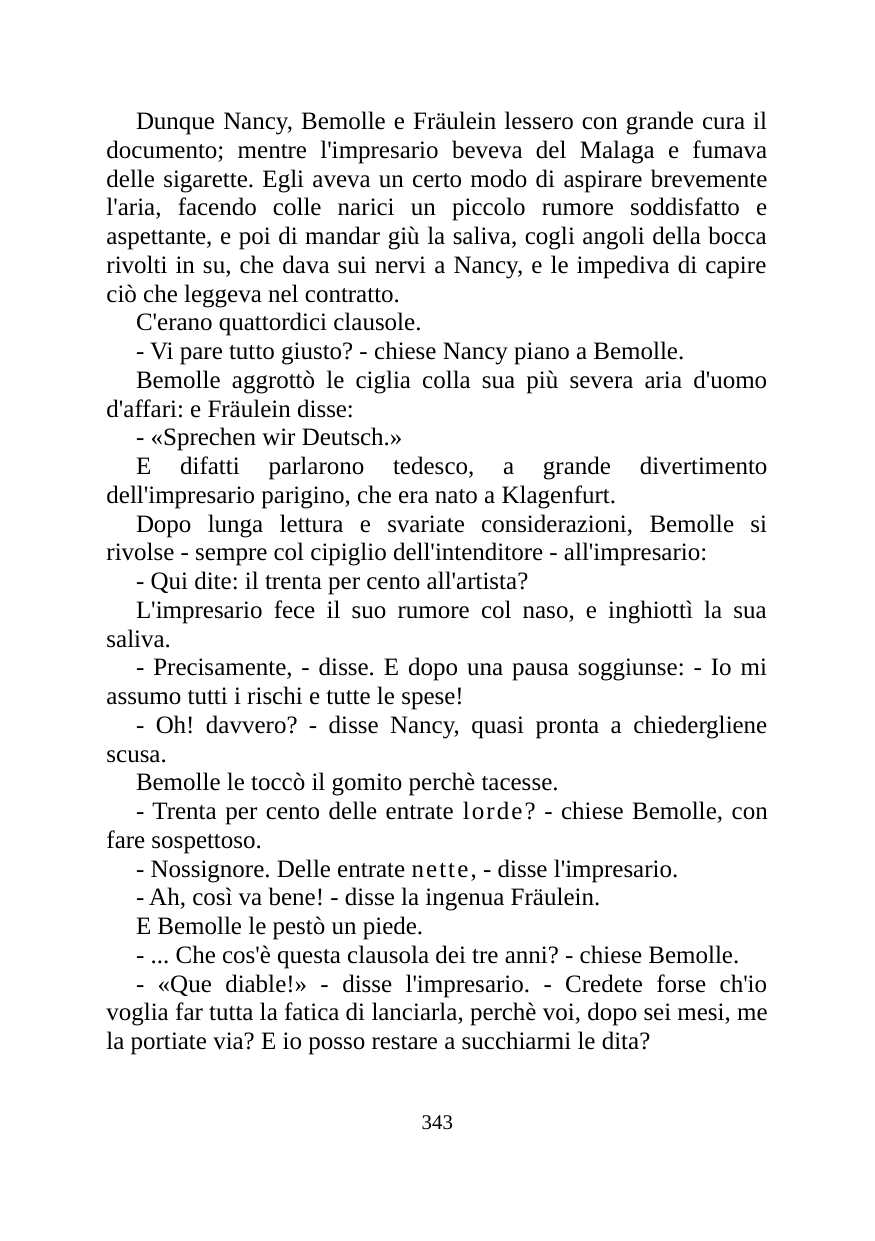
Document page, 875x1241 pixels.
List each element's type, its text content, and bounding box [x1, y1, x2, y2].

text C'erano quattordici clausole. [106, 307, 768, 336]
text - «Sprechen wir Deutsch.» [106, 422, 768, 451]
text Dopo lunga lettura e svariate considerazioni, Bemolle si rivolse - sempre col cipiglio dell'intenditore - all'impresario: [106, 509, 768, 566]
text L'impresario fece il suo rumore col naso, e inghiottì la sua saliva. [106, 595, 768, 652]
text Dunque Nancy, Bemolle e Fräulein lessero con grande cura il documento; mentre l'impresario beveva del Malaga e fumava delle sigarette. Egli aveva un certo modo di aspirare brevemente l'aria, facendo colle narici un piccolo rumore soddisfatto e aspettante, e poi di mandar giù la saliva, cogli angoli della bocca rivolti in su, che dava sui nervi a Nancy, e le impediva di capire ciò che leggeva nel contratto. [106, 106, 768, 307]
text Bemolle le toccò il gomito perchè tacesse. [106, 767, 768, 796]
text - Precisamente, - disse. E dopo una pausa soggiunse: - Io mi assumo tutti i rischi e tutte le spese! [106, 652, 768, 710]
text - Vi pare tutto giusto? - chiese Nancy piano a Bemolle. [106, 336, 768, 365]
text E Bemolle le pestò un piede. [106, 911, 768, 940]
text - Oh! davvero? - disse Nancy, quasi pronta a chiedergliene scusa. [106, 710, 768, 767]
text - Qui dite: il trenta per cento all'artista? [106, 566, 768, 595]
text - Nossignore. Delle entrate nette, - disse l'impresario. [106, 854, 768, 882]
text - «Que diable!» - disse l'impresario. - Credete forse ch'io voglia far tutta la fatica di lanciarla, perchè voi, dopo sei mesi, me la portiate via? E io posso restare a succhiarmi le dita? [106, 969, 768, 1055]
text - Ah, così va bene! - disse la ingenua Fräulein. [106, 882, 768, 911]
text Bemolle aggrottò le ciglia colla sua più severa aria d'uomo d'affari: e Fräulein disse: [106, 365, 768, 422]
text - Trenta per cento delle entrate lorde? - chiese Bemolle, con fare sospettoso. [106, 796, 768, 854]
text - ... Che cos'è questa clausola dei tre anni? - chiese Bemolle. [106, 940, 768, 969]
text E difatti parlarono tedesco, a grande divertimento dell'impresario parigino, che era nato a Klagenfurt. [106, 451, 768, 509]
